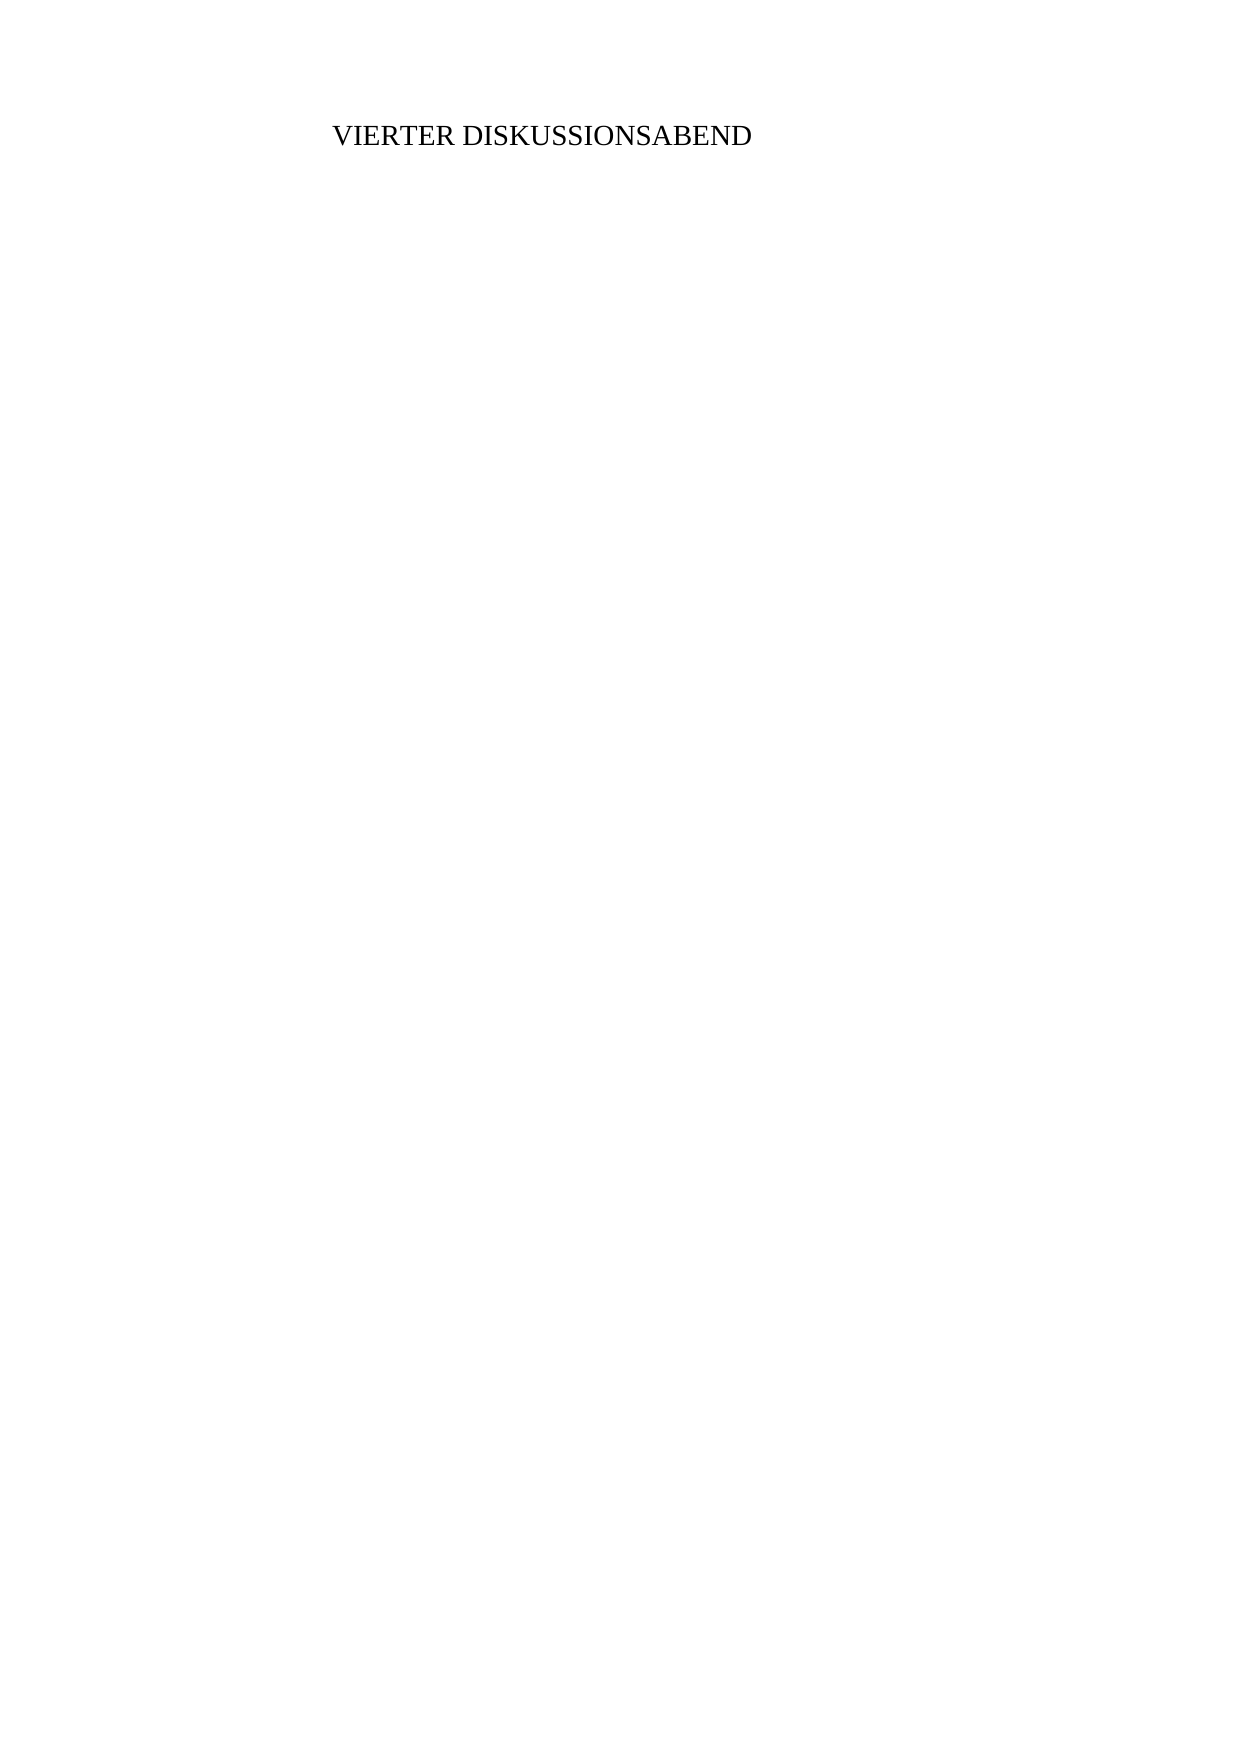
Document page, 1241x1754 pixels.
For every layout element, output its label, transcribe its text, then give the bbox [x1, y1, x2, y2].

text VIERTER DISKUSSIONSABEND [144, 118, 939, 151]
